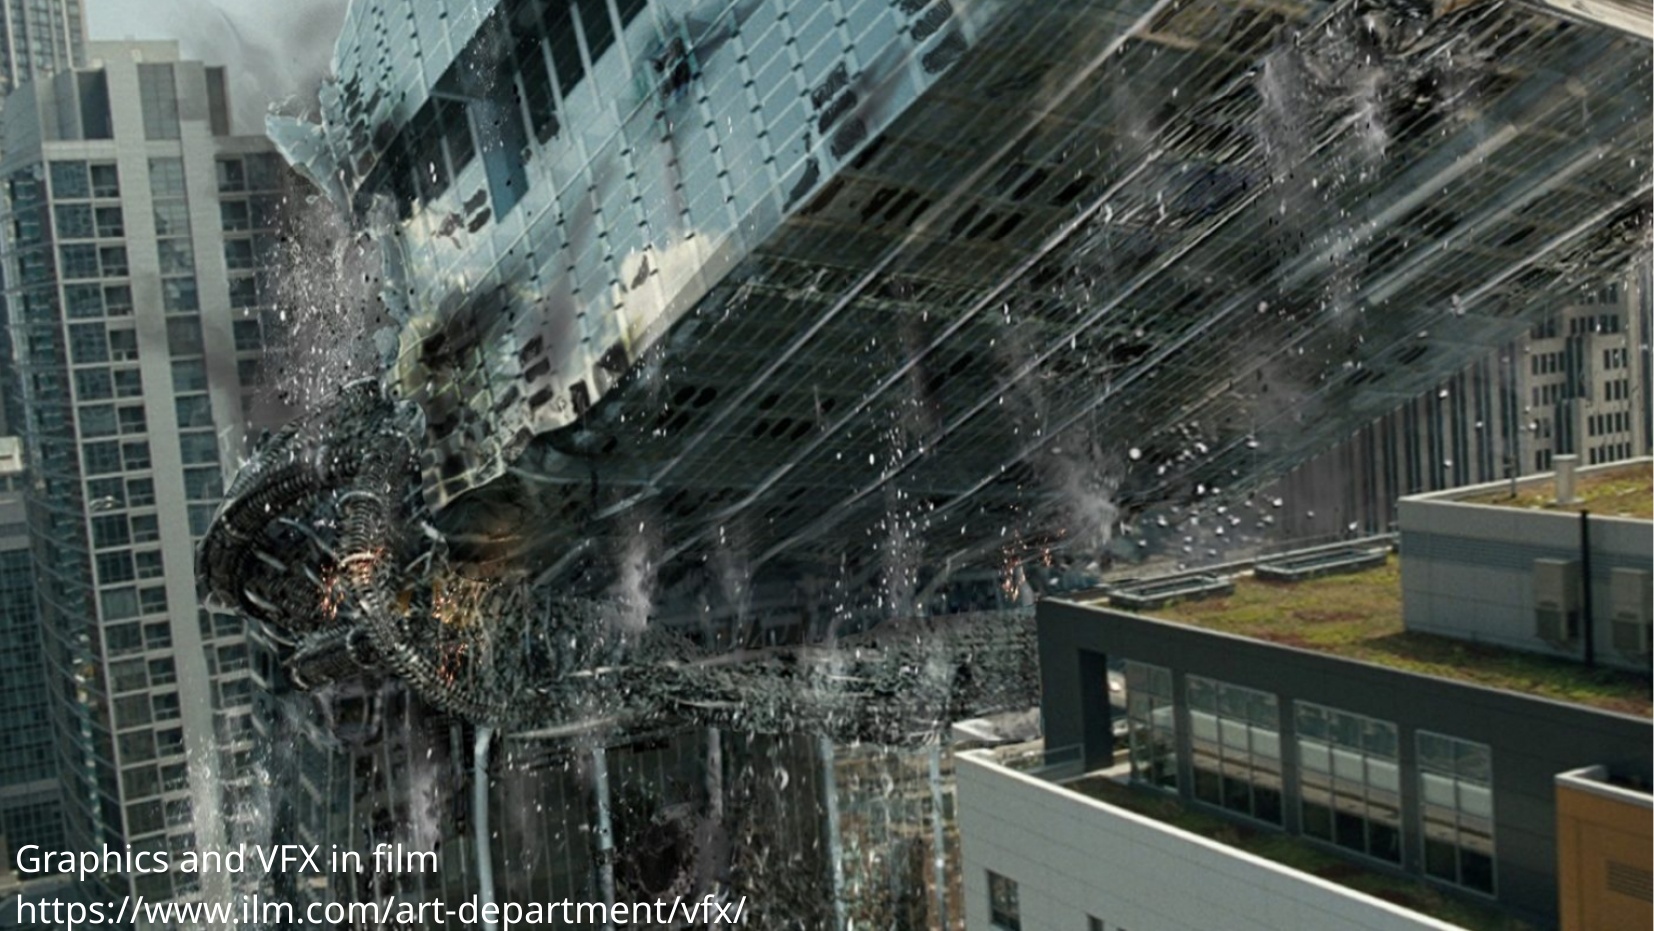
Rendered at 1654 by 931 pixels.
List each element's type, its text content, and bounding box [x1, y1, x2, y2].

picture [0, 0, 1654, 931]
text_box Graphics and VFX in film https://www.ilm.com/art-department/vfx/ [0, 825, 826, 931]
